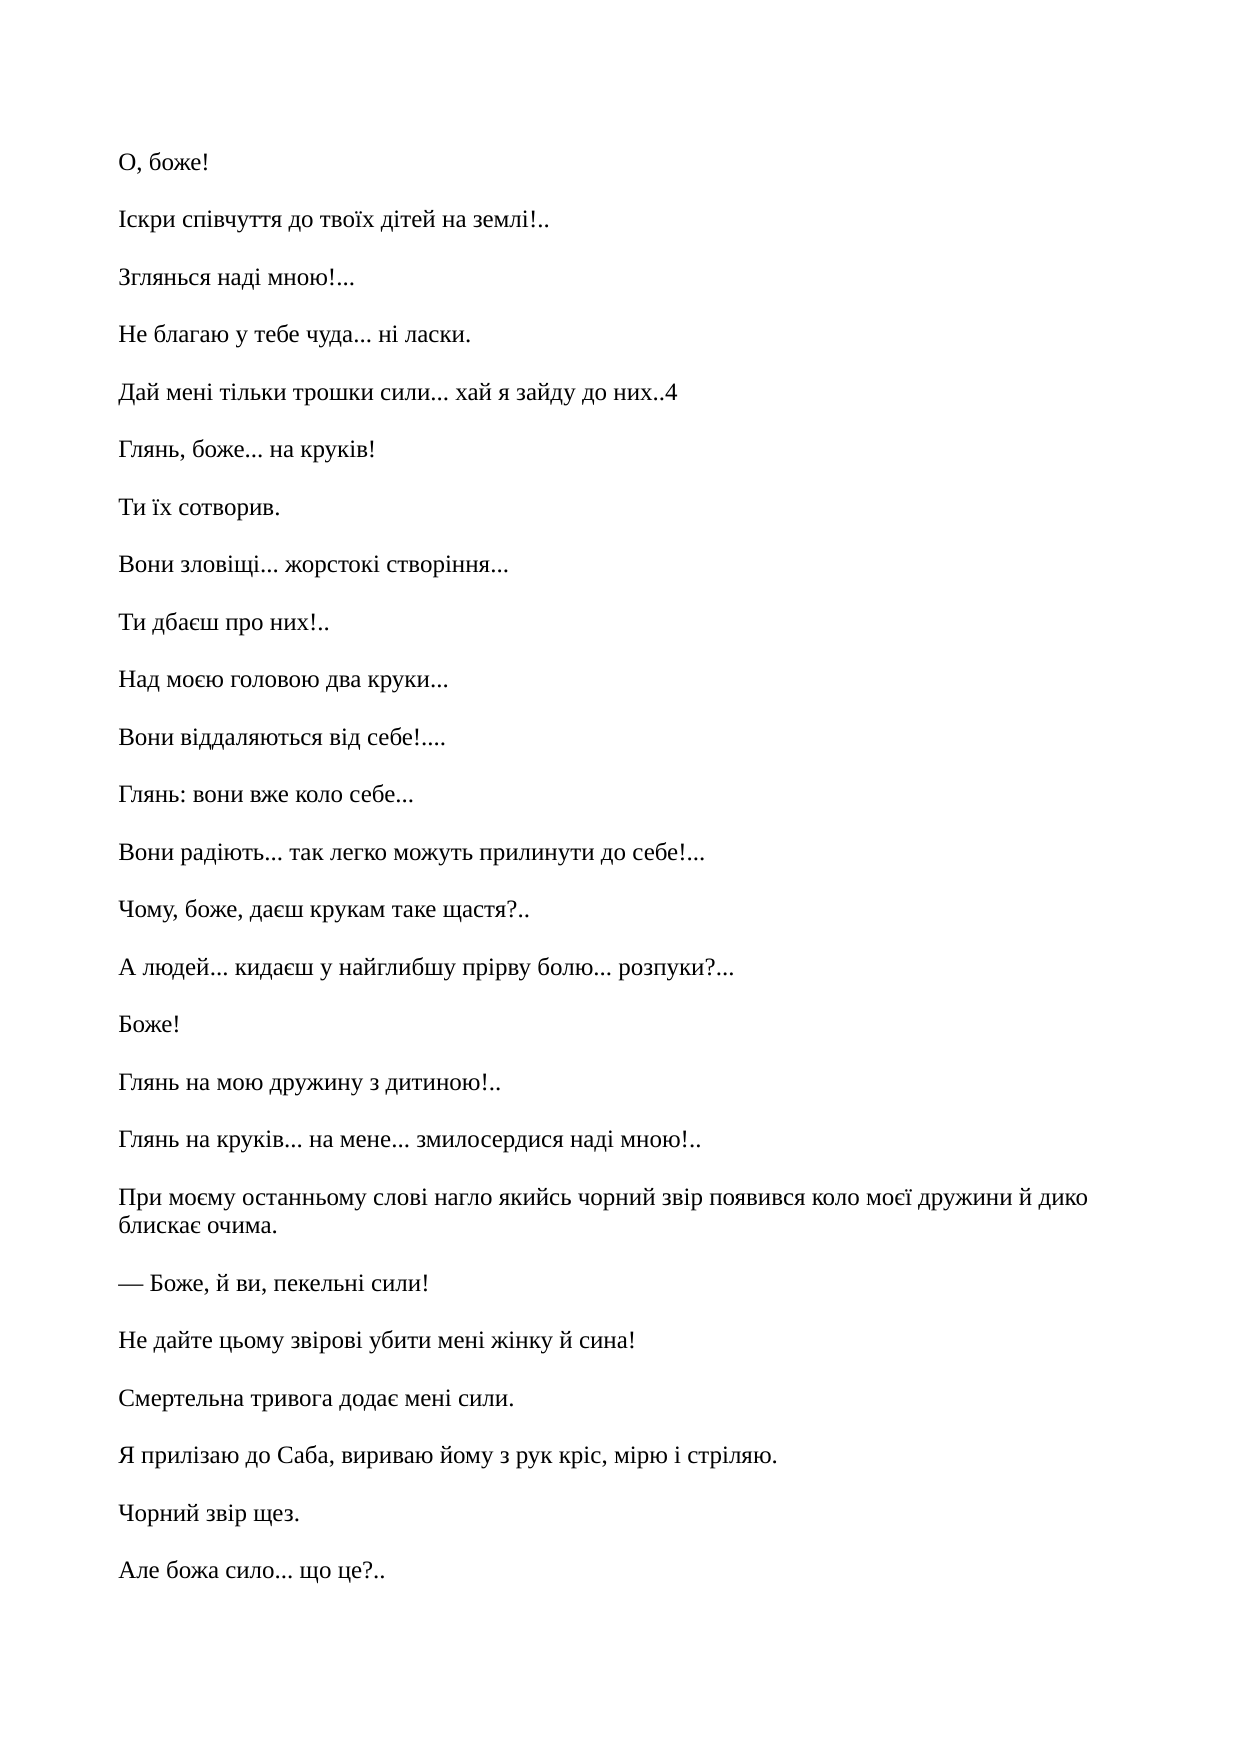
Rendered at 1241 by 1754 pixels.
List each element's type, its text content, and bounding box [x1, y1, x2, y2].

text Ти їх сотворив. [118, 492, 1122, 521]
text Дай мені тільки трошки сили... хай я зайду до них..4 [118, 377, 1122, 406]
text Іскри співчуття до твоїх дітей на землі!.. [118, 204, 1122, 233]
text — Боже, й ви, пекельні сили! [118, 1268, 1122, 1297]
text Боже! [118, 1009, 1122, 1038]
text Зглянься наді мною!... [118, 262, 1122, 291]
text Ти дбаєш про них!.. [118, 607, 1122, 636]
text Глянь на круків... на мене... змилосердися наді мною!.. [118, 1124, 1122, 1153]
text Я прилізаю до Саба, вириваю йому з рук кріс, мірю і стріляю. [118, 1441, 1122, 1469]
text О, боже! [118, 147, 1122, 176]
text Вони зловіщі... жорстокі створіння... [118, 549, 1122, 578]
text Не дайте цьому звірові убити мені жінку й сина! [118, 1326, 1122, 1354]
text Чорний звір щез. [118, 1498, 1122, 1527]
text Чому, боже, даєш крукам таке щастя?.. [118, 894, 1122, 923]
text Вони віддаляються від себе!.... [118, 722, 1122, 751]
text Глянь, боже... на круків! [118, 434, 1122, 463]
text Смертельна тривога додає мені сили. [118, 1383, 1122, 1412]
text При моєму останньому слові нагло якийсь чорний звір появився коло моєї дружини й дико блискає очима. [118, 1182, 1122, 1239]
text А людей... кидаєш у найглибшу прірву болю... розпуки?... [118, 952, 1122, 981]
text Але божа сило... що це?.. [118, 1556, 1122, 1584]
text Глянь: вони вже коло себе... [118, 779, 1122, 808]
text Вони радіють... так легко можуть прилинути до себе!... [118, 837, 1122, 866]
text Глянь на мою дружину з дитиною!.. [118, 1067, 1122, 1096]
text Над моєю головою два круки... [118, 664, 1122, 693]
text Не благаю у тебе чуда... ні ласки. [118, 319, 1122, 348]
